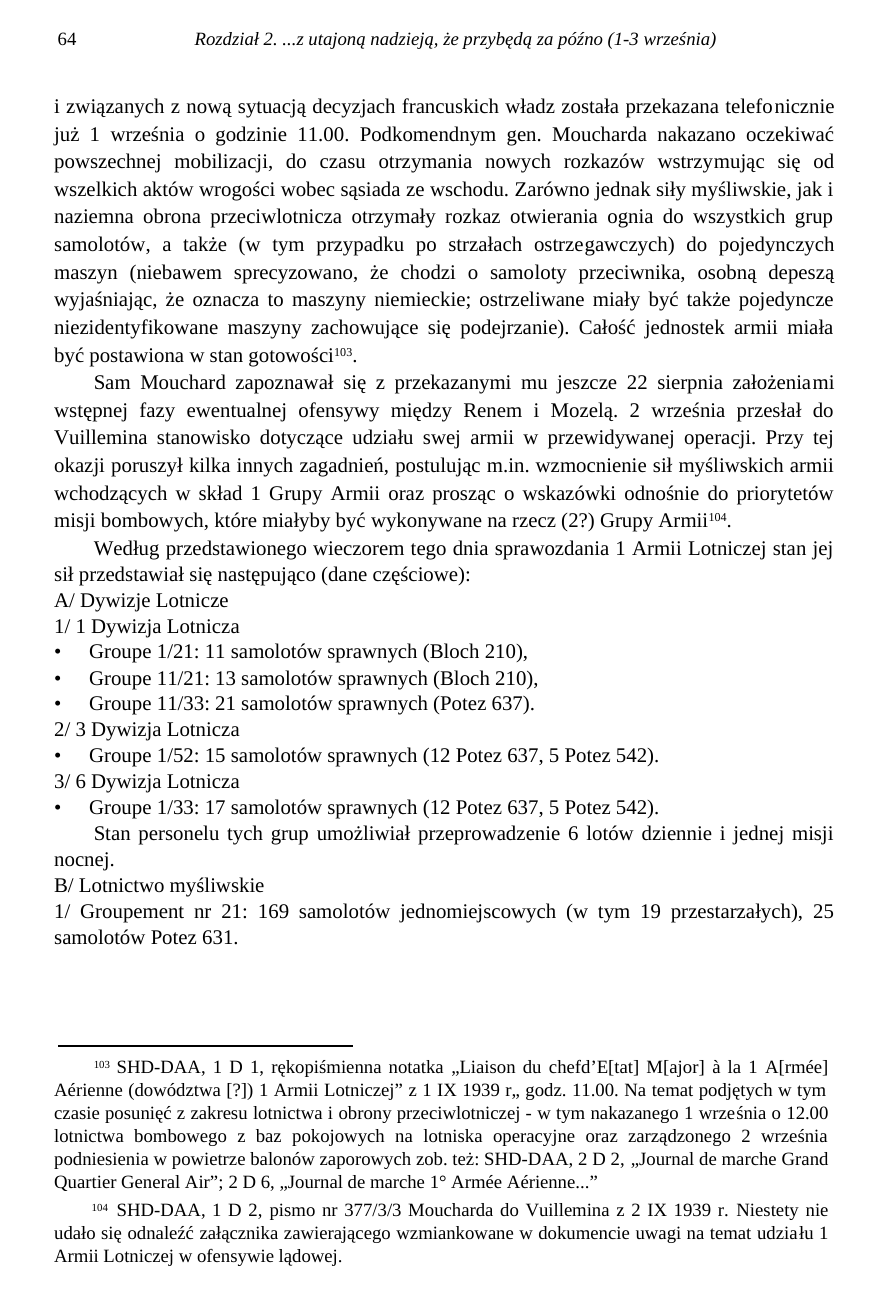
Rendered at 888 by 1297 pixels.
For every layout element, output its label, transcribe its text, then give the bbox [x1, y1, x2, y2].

text Rozdział 2. ...z utajoną nadzieją, że przybędą za późno (1-3 września) [194, 28, 718, 49]
list Groupe 1/21: 11 samolotów sprawnych (Bloch 210), [54, 639, 834, 663]
list Groupe 1/33: 17 samolotów sprawnych (12 Potez 637, 5 Potez 542). [54, 795, 834, 819]
list Groupe 1/52: 15 samolotów sprawnych (12 Potez 637, 5 Potez 542). [54, 743, 834, 767]
text 104 SHD-DAA, 1 D 2, pismo nr 377/3/3 Moucharda do Vuillemina z 2 IX 1939 r. Niestety nie udało się odnaleźć załącznika zawierającego wzmiankowane w dokumencie uwagi na temat udzia­łu 1 Armii Lotniczej w ofensywie lądowej. [54, 1199, 828, 1267]
text 103 SHD-DAA, 1 D 1, rękopiśmienna notatka „Liaison du chefd’E[tat] M[ajor] à la 1 A[rmée] Aérienne (dowództwa [?]) 1 Armii Lotniczej” z 1 IX 1939 r„ godz. 11.00. Na temat podjętych w tym czasie posunięć z zakresu lotnictwa i obrony przeciwlotniczej - w tym nakazanego 1 wrze­śnia o 12.00 lotnictwa bombowego z baz pokojowych na lotniska operacyjne oraz zarządzonego 2 września podniesienia w powietrze balonów zaporowych zob. też: SHD-DAA, 2 D 2, „Journal de marche Grand Quartier General Air”; 2 D 6, „Journal de marche 1° Armée Aérienne...” [54, 1056, 828, 1193]
text 1/ Groupement nr 21: 169 samolotów jednomiejscowych (w tym 19 przestarzałych), 25 samolotów Potez 631. [54, 899, 834, 949]
text i związanych z nową sytuacją decyzjach francuskich władz została przekazana telefo­nicznie już 1 września o godzinie 11.00. Podkomendnym gen. Moucharda nakazano oczekiwać powszechnej mobilizacji, do czasu otrzymania nowych rozkazów wstrzy­mując się od wszelkich aktów wrogości wobec sąsiada ze wschodu. Zarówno jednak siły myśliwskie, jak i naziemna obrona przeciwlotnicza otrzymały rozkaz otwierania ognia do wszystkich grup samolotów, a także (w tym przypadku po strzałach ostrze­gawczych) do pojedynczych maszyn (niebawem sprecyzowano, że chodzi o samo­loty przeciwnika, osobną depeszą wyjaśniając, że oznacza to maszyny niemieckie; ostrzeliwane miały być także pojedyncze niezidentyfikowane maszyny zachowujące się podejrzanie). Całość jednostek armii miała być postawiona w stan gotowości103. [54, 94, 834, 367]
text A/ Dywizje Lotnicze [54, 588, 834, 612]
text 3/ 6 Dywizja Lotnicza [54, 769, 834, 793]
text Stan personelu tych grup umożliwiał przeprowadzenie 6 lotów dziennie i jednej misji nocnej. [54, 821, 834, 871]
text Sam Mouchard zapoznawał się z przekazanymi mu jeszcze 22 sierpnia założenia­mi wstępnej fazy ewentualnej ofensywy między Renem i Mozelą. 2 września przesłał do Vuillemina stanowisko dotyczące udziału swej armii w przewidywanej operacji. Przy tej okazji poruszył kilka innych zagadnień, postulując m.in. wzmocnienie sił myśliwskich armii wchodzących w skład 1 Grupy Armii oraz prosząc o wskazówki odnośnie do priorytetów misji bombowych, które miałyby być wykonywane na rzecz (2?) Grupy Armii104. [54, 370, 834, 532]
text 2/ 3 Dywizja Lotnicza [54, 717, 834, 741]
text 64 [57, 27, 84, 49]
text 1/ 1 Dywizja Lotnicza [54, 613, 834, 638]
list Groupe 11/21: 13 samolotów sprawnych (Bloch 210), [54, 665, 834, 689]
list Groupe 11/33: 21 samolotów sprawnych (Potez 637). [54, 691, 834, 715]
text Według przedstawionego wieczorem tego dnia sprawozdania 1 Armii Lotniczej stan jej sił przedstawiał się następująco (dane częściowe): [54, 536, 834, 586]
text B/ Lotnictwo myśliwskie [54, 873, 834, 897]
